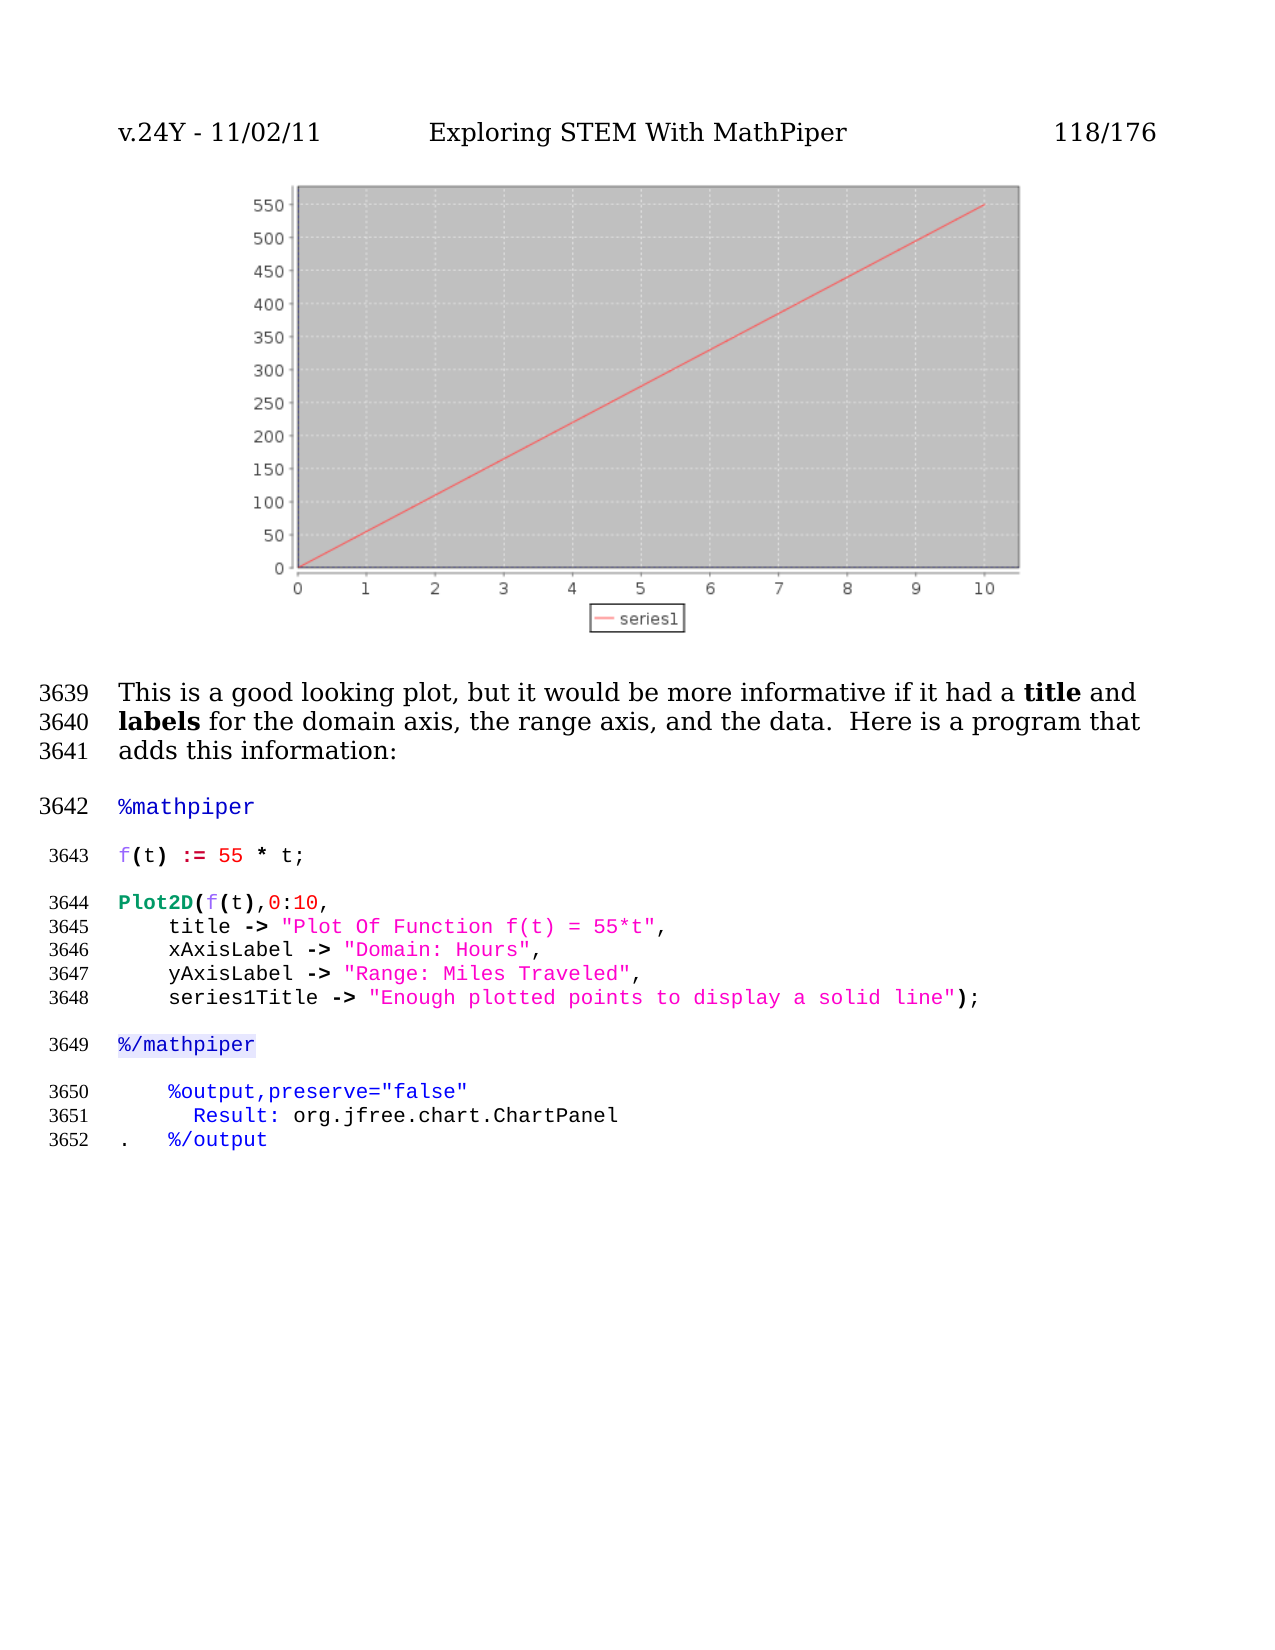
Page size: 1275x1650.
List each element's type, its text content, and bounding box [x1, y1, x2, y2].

text %output,preserve="false" [118, 1081, 1157, 1105]
text Result: org.jfree.chart.ChartPanel [118, 1105, 1157, 1128]
text title -> "Plot Of Function f(t) = 55*t", [118, 916, 1157, 939]
text yAxisLabel -> "Range: Miles Traveled", [118, 963, 1157, 987]
text Plot2D(f(t),0:10, [118, 892, 1157, 916]
text %/mathpiper [118, 1034, 1157, 1058]
text %mathpiper [118, 795, 1157, 821]
text series1Title -> "Enough plotted points to display a solid line"); [118, 987, 1157, 1010]
text . %/output [118, 1128, 1157, 1152]
text xAxisLabel -> "Domain: Hours", [118, 939, 1157, 963]
text f(t) := 55 * t; [118, 845, 1157, 868]
picture [240, 176, 1035, 634]
text This is a good looking plot, but it would be more informative if it had a title and labels for the domain axis, the range axis, and the data. Here is a program that adds this information: [118, 678, 1157, 766]
